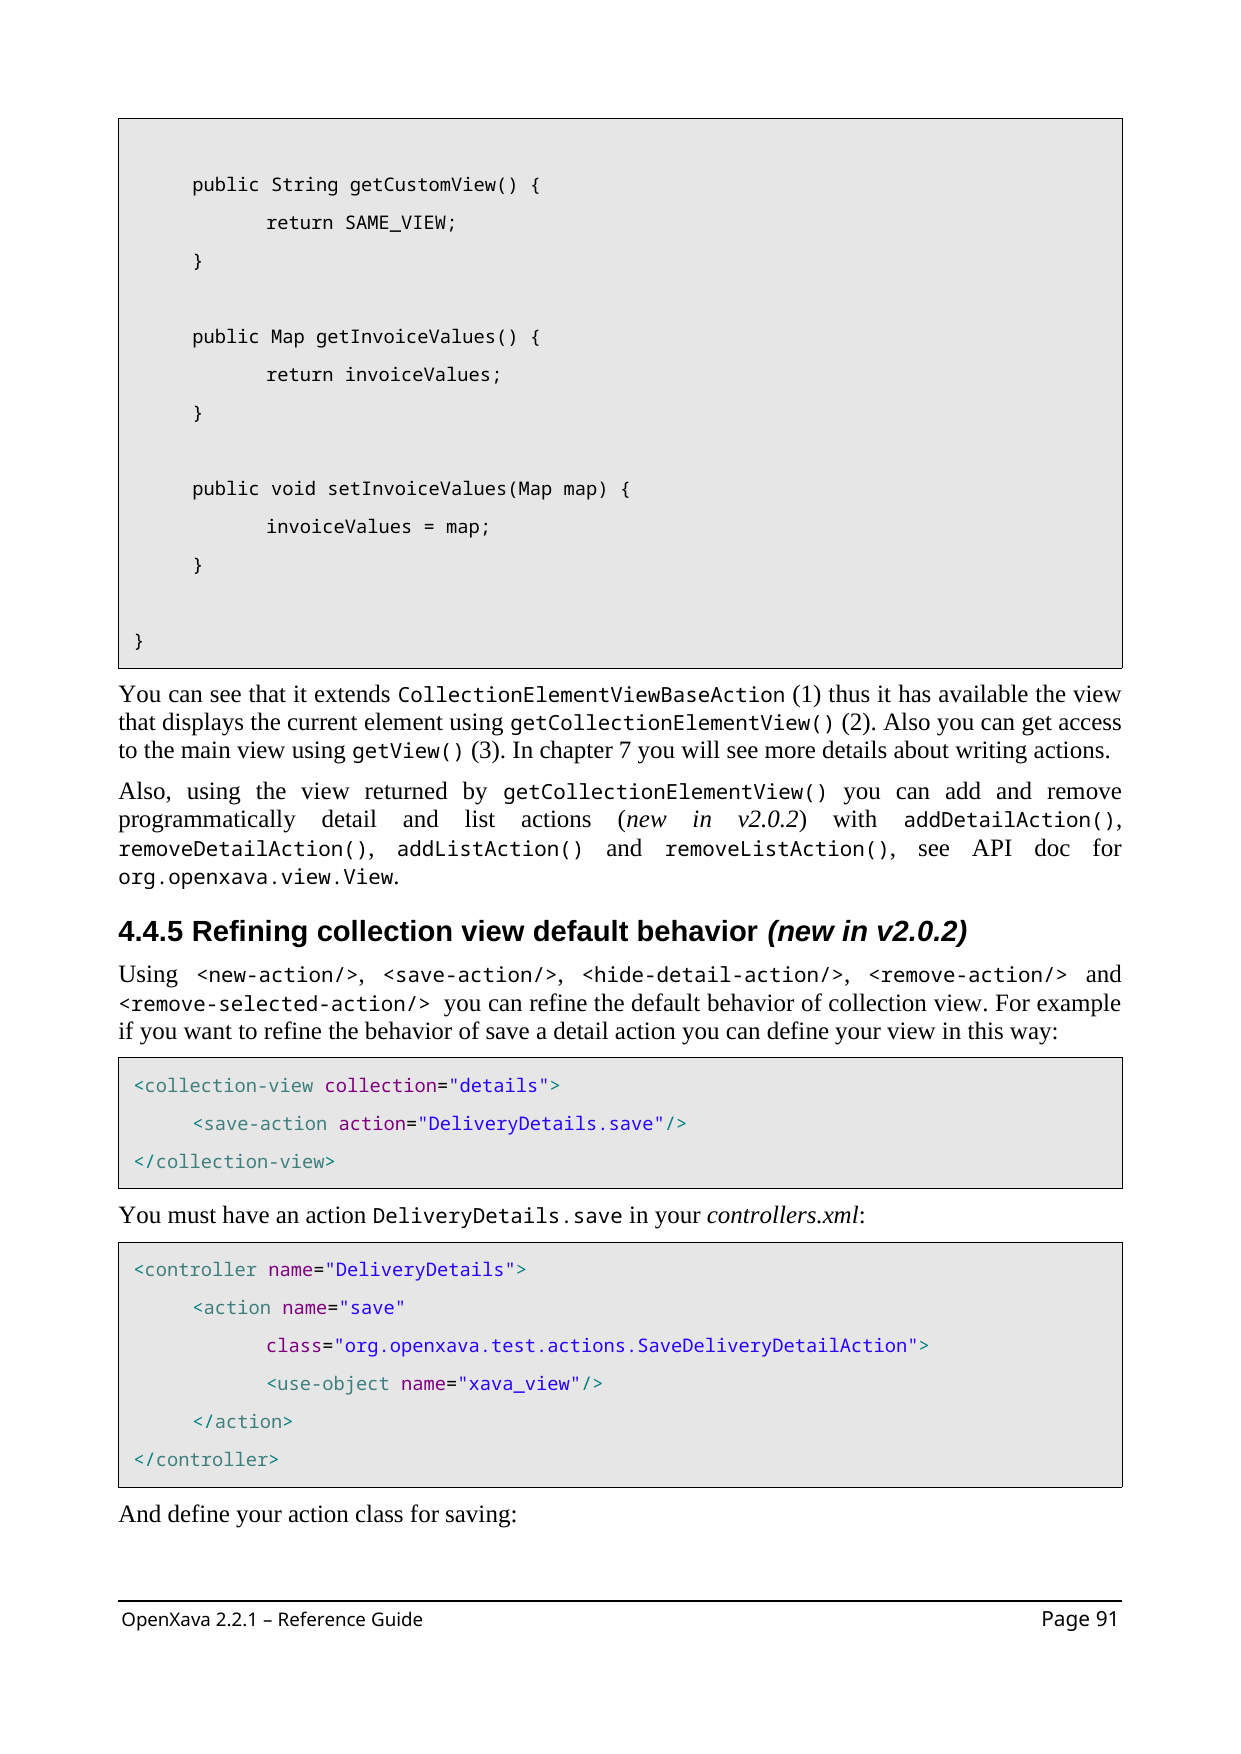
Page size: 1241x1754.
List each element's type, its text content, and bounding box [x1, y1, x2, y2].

text public void setInvoiceValues(Map map) { [119, 460, 1122, 498]
text Using <new-action/>, <save-action/>, <hide-detail-action/>, <remove-action/> and <remove-selected-action/> you can refine the default behavior of collection view. For example if you want to refine the behavior of save a detail action you can define your view in this way: [118, 961, 1122, 1045]
text public String getCustomView() { [119, 156, 1122, 194]
text </collection-view> [119, 1133, 1122, 1188]
text <save-action action="DeliveryDetails.save"/> [119, 1095, 1122, 1133]
text <action name="save" [119, 1280, 1122, 1318]
text <collection-view collection="details"> [119, 1058, 1122, 1095]
text </action> [119, 1394, 1122, 1432]
subtitle Refining collection view default behavior (new in v2.0.2) [118, 915, 1122, 948]
text And define your action class for saving: [118, 1500, 1122, 1527]
text } [119, 384, 1122, 422]
text return invoiceValues; [119, 346, 1122, 384]
text } [119, 232, 1122, 270]
text <controller name="DeliveryDetails"> [119, 1243, 1122, 1280]
text return SAME_VIEW; [119, 194, 1122, 232]
text You can see that it extends CollectionElementViewBaseAction (1) thus it has available the view that displays the current element using getCollectionElementView() (2). Also you can get access to the main view using getView() (3). In chapter 7 you will see more details about writing actions. [118, 680, 1122, 765]
text } [119, 536, 1122, 574]
text You must have an action DeliveryDetails.save in your controllers.xml: [118, 1201, 1122, 1229]
text class="org.openxava.test.actions.SaveDeliveryDetailAction"> [119, 1318, 1122, 1356]
text Also, using the view returned by getCollectionElementView() you can add and remove programmatically detail and list actions (new in v2.0.2) with addDetailAction(), removeDetailAction(), addListAction() and removeListAction(), see API doc for org.openxava.view.View. [118, 777, 1122, 890]
text } [119, 612, 1122, 668]
text </controller> [119, 1432, 1122, 1487]
text <use-object name="xava_view"/> [119, 1356, 1122, 1394]
text invoiceValues = map; [119, 498, 1122, 536]
text public Map getInvoiceValues() { [119, 308, 1122, 346]
